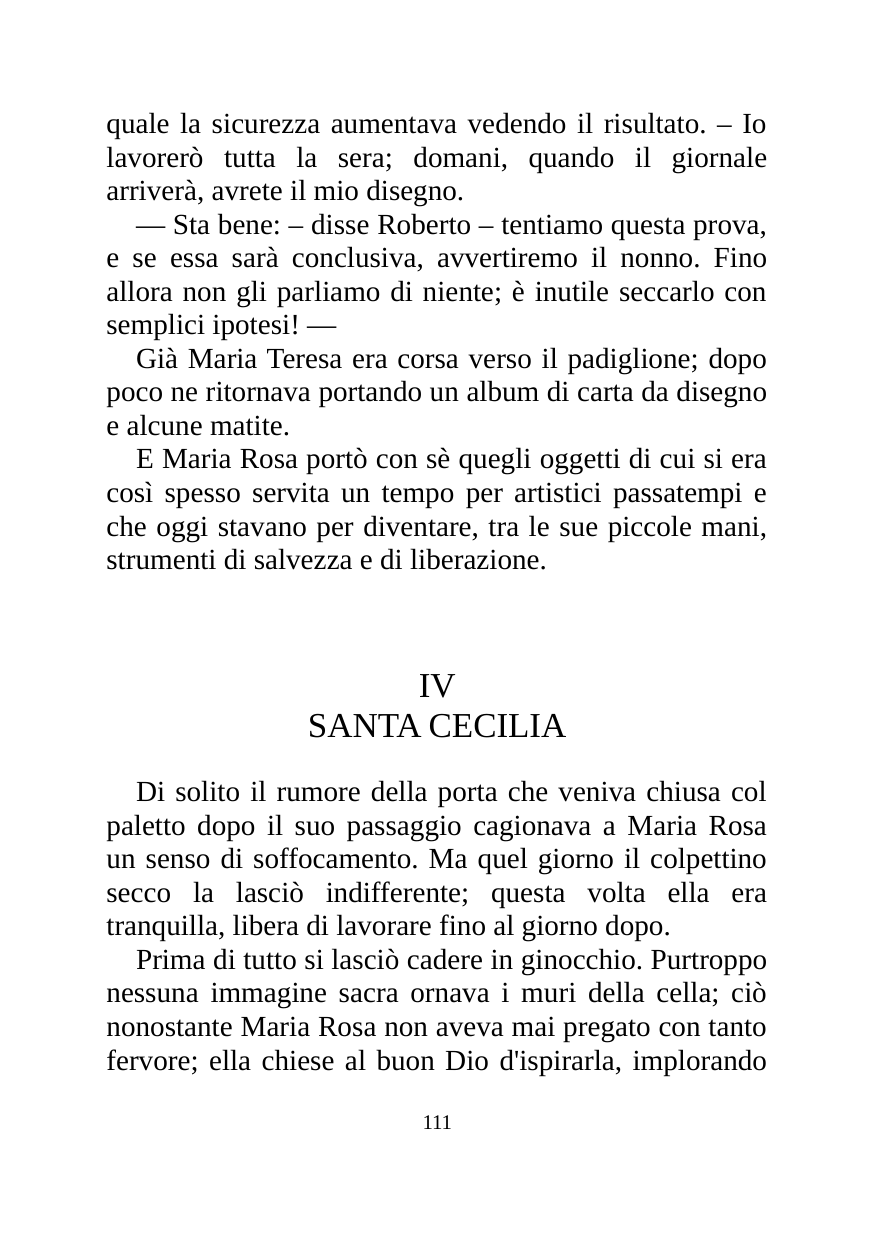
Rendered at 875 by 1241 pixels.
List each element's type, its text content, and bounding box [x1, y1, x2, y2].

text quale la sicurezza aumentava vedendo il risultato. – Io lavorerò tutta la sera; domani, quando il giornale arriverà, avrete il mio disegno. [106, 106, 768, 207]
subtitle IV SANTA CECILIA [106, 664, 768, 745]
text — Sta bene: – disse Roberto – tentiamo questa prova, e se essa sarà conclusiva, avvertiremo il nonno. Fino allora non gli parliamo di niente; è inutile seccarlo con semplici ipotesi! — [106, 207, 768, 341]
text E Maria Rosa portò con sè quegli oggetti di cui si era così spesso servita un tempo per artistici passatempi e che oggi stavano per diventare, tra le sue piccole mani, strumenti di salvezza e di liberazione. [106, 442, 768, 576]
text Già Maria Teresa era corsa verso il padiglione; dopo poco ne ritornava portando un album di carta da disegno e alcune matite. [106, 341, 768, 442]
text Prima di tutto si lasciò cadere in ginocchio. Purtroppo nessuna immagine sacra ornava i muri della cella; ciò nonostante Maria Rosa non aveva mai pregato con tanto fervore; ella chiese al buon Dio d'ispirarla, implorando [106, 942, 768, 1076]
text Di solito il rumore della porta che veniva chiusa col paletto dopo il suo passaggio cagionava a Maria Rosa un senso di soffocamento. Ma quel giorno il colpettino secco la lasciò indifferente; questa volta ella era tranquilla, libera di lavorare fino al giorno dopo. [106, 774, 768, 942]
